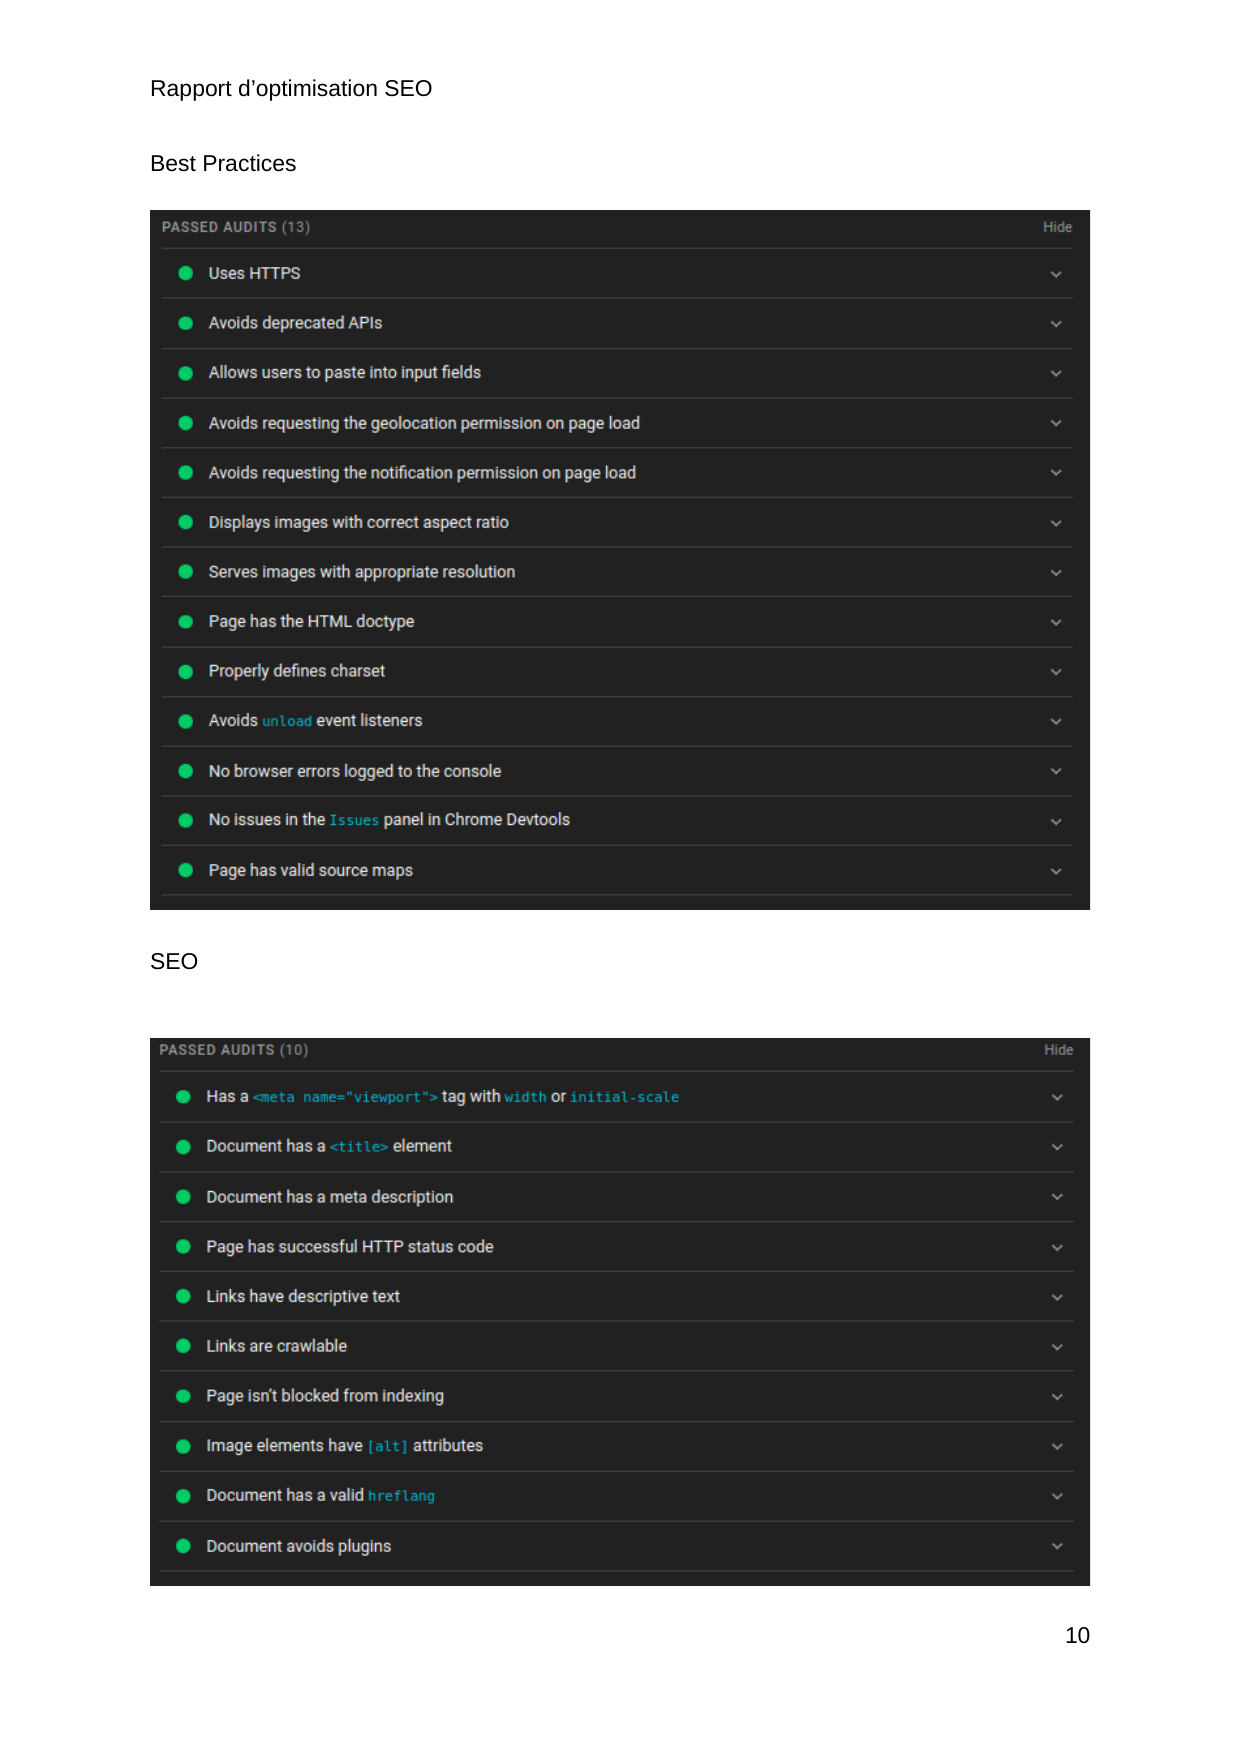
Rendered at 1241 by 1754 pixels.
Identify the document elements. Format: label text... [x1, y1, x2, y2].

text SEO [150, 948, 1090, 974]
text Best Practices [150, 150, 1090, 176]
picture [150, 1038, 1091, 1586]
picture [150, 210, 1091, 910]
